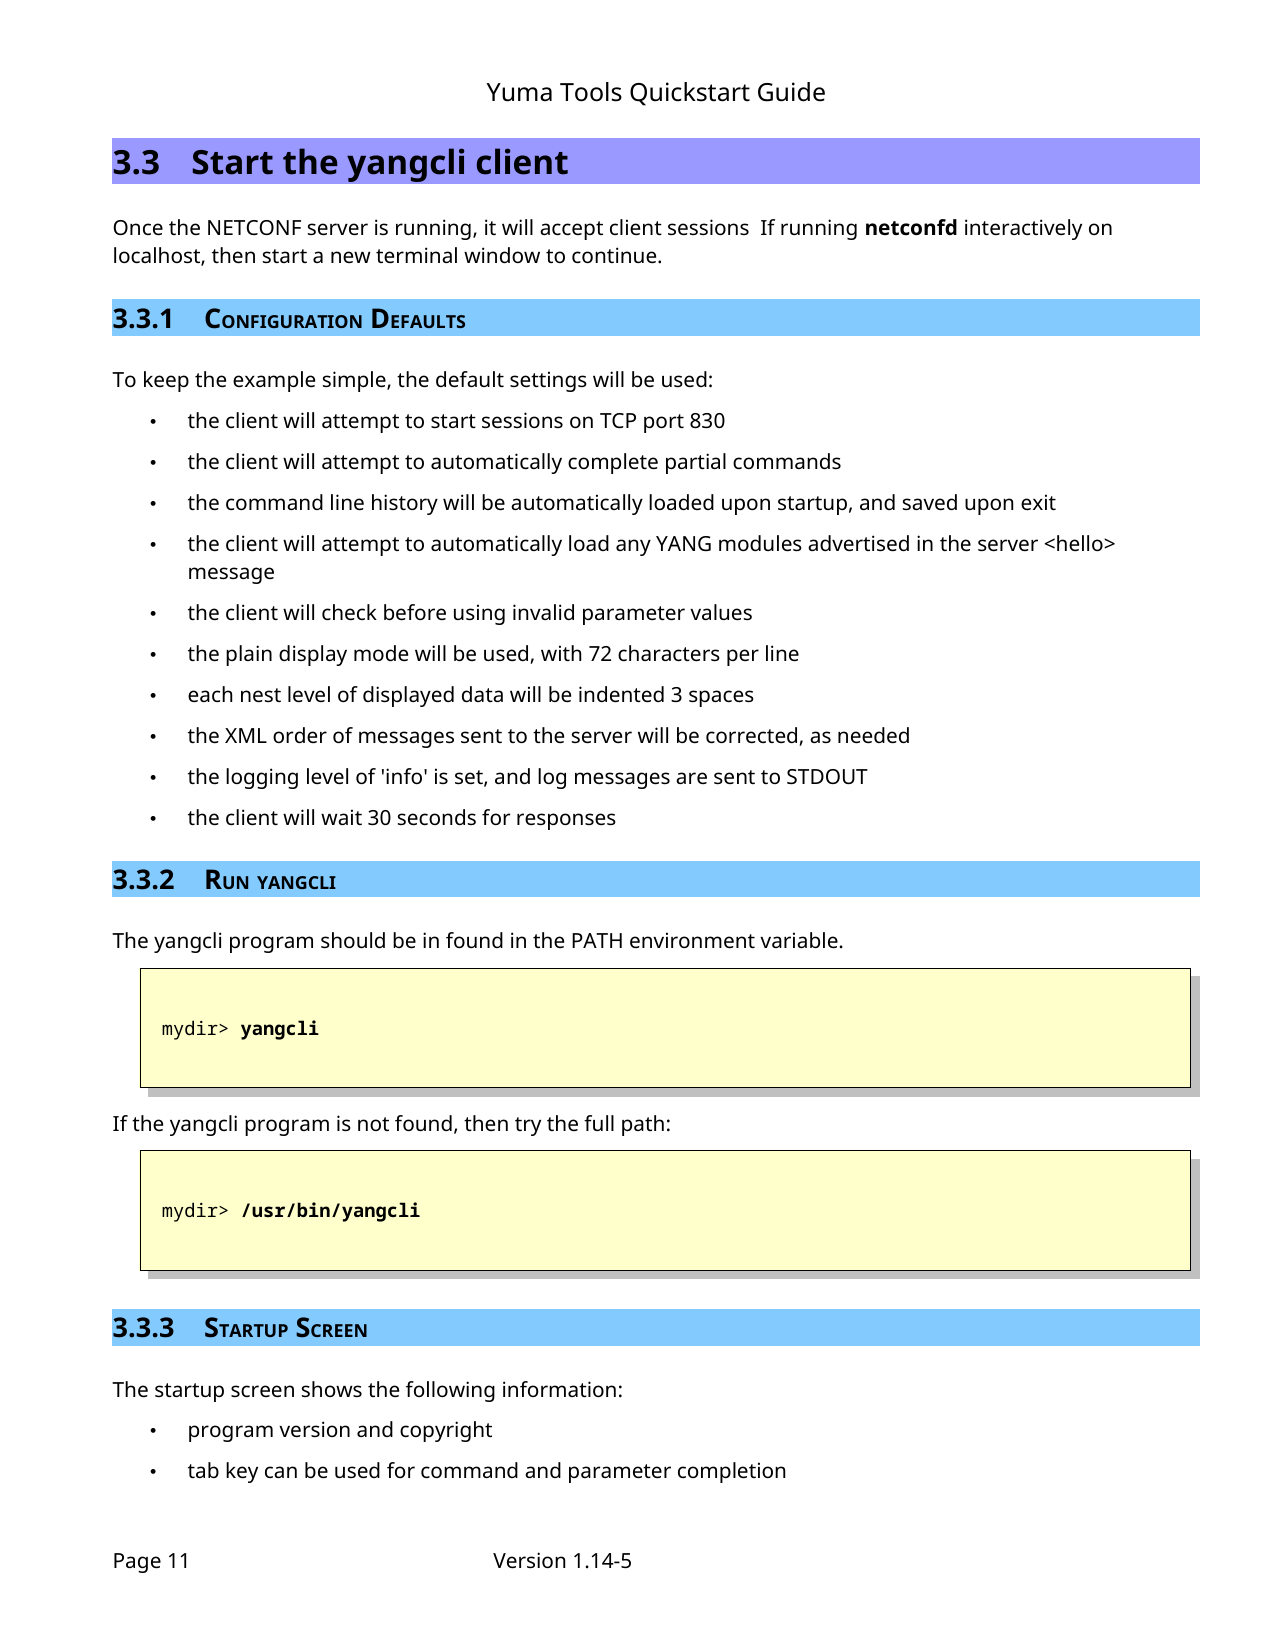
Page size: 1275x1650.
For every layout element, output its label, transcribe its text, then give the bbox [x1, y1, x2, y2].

subtitle Configuration Defaults [112, 299, 1200, 336]
text The yangcli program should be in found in the PATH environment variable. [112, 927, 1200, 955]
text To keep the example simple, the default settings will be used: [112, 365, 1200, 394]
list each nest level of displayed data will be indented 3 spaces [150, 680, 1200, 709]
subtitle Startup Screen [112, 1309, 1200, 1346]
list program version and copyright [150, 1416, 1200, 1444]
list the client will wait 30 seconds for responses [150, 803, 1200, 831]
subtitle Run yangcli [112, 861, 1200, 897]
list tab key can be used for command and parameter completion [150, 1457, 1200, 1485]
list the command line history will be automatically loaded upon startup, and saved upon exit [150, 488, 1200, 516]
text The startup screen shows the following information: [112, 1375, 1200, 1403]
text If the yangcli program is not found, then try the full path: [112, 1109, 1200, 1137]
text mydir> yangcli [141, 1005, 1190, 1041]
list the client will attempt to automatically complete partial commands [150, 447, 1200, 476]
text mydir> /usr/bin/yangcli [141, 1187, 1190, 1223]
list the client will check before using invalid parameter values [150, 598, 1200, 627]
list the client will attempt to start sessions on TCP port 830 [150, 406, 1200, 434]
list the plain display mode will be used, with 72 characters per line [150, 639, 1200, 668]
subtitle Start the yangcli client [112, 138, 1200, 184]
text Once the NETCONF server is running, it will accept client sessions If running netconfd interactively on localhost, then start a new terminal window to continue. [112, 213, 1200, 270]
list the logging level of 'info' is set, and log messages are sent to STDOUT [150, 762, 1200, 791]
list the client will attempt to automatically load any YANG modules advertised in the server <hello> message [150, 529, 1200, 586]
list the XML order of messages sent to the server will be corrected, as needed [150, 721, 1200, 749]
